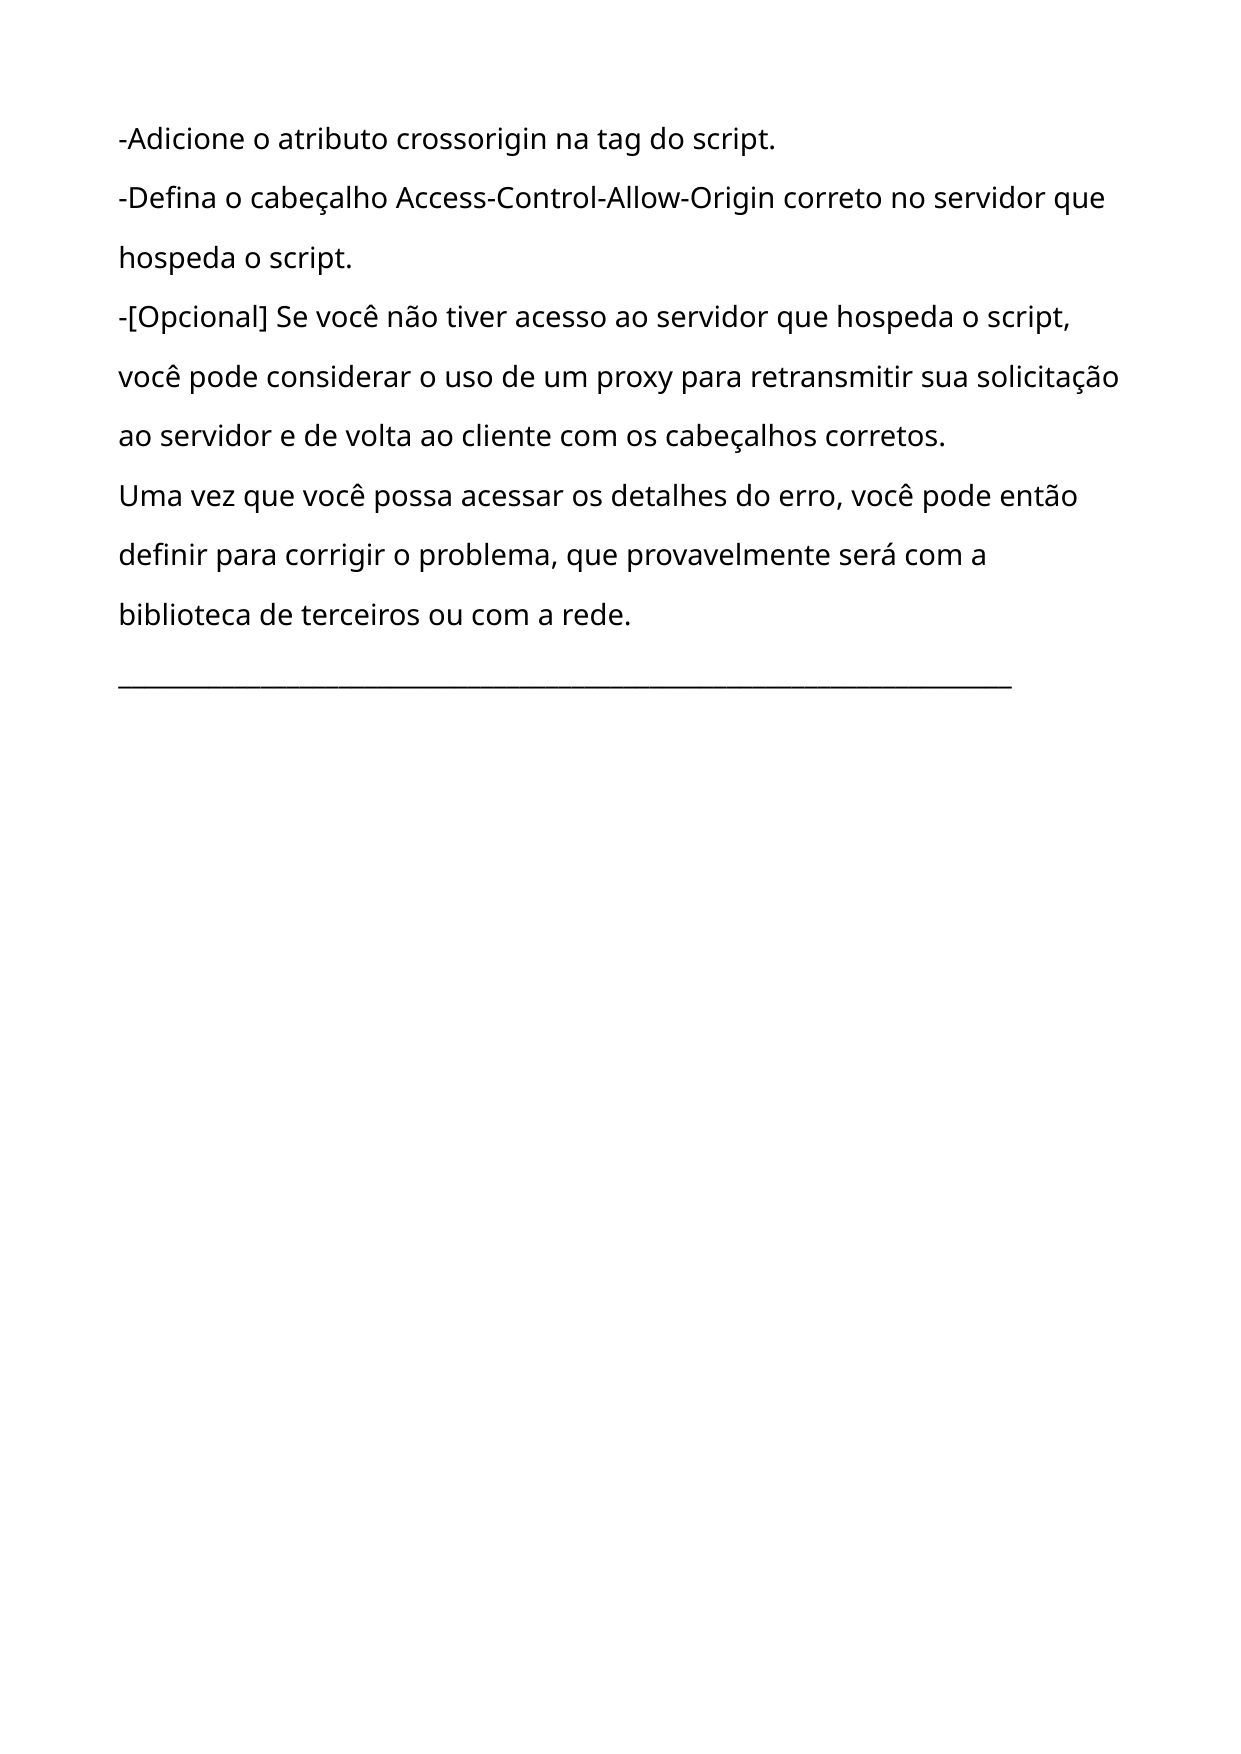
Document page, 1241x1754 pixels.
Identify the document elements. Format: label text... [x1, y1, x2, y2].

text _____________________________________________________________________ [118, 653, 1122, 693]
list -Adicione o atributo crossorigin na tag do script. [118, 118, 1122, 158]
list -[Opcional] Se você não tiver acesso ao servidor que hospeda o script, você pode considerar o uso de um proxy para retransmitir sua solicitação ao servidor e de volta ao cliente com os cabeçalhos corretos. [118, 297, 1122, 455]
text Uma vez que você possa acessar os detalhes do erro, você pode então definir para corrigir o problema, que provavelmente será com a biblioteca de terceiros ou com a rede. [118, 475, 1122, 634]
list -Defina o cabeçalho Access-Control-Allow-Origin correto no servidor que hospeda o script. [118, 178, 1122, 277]
